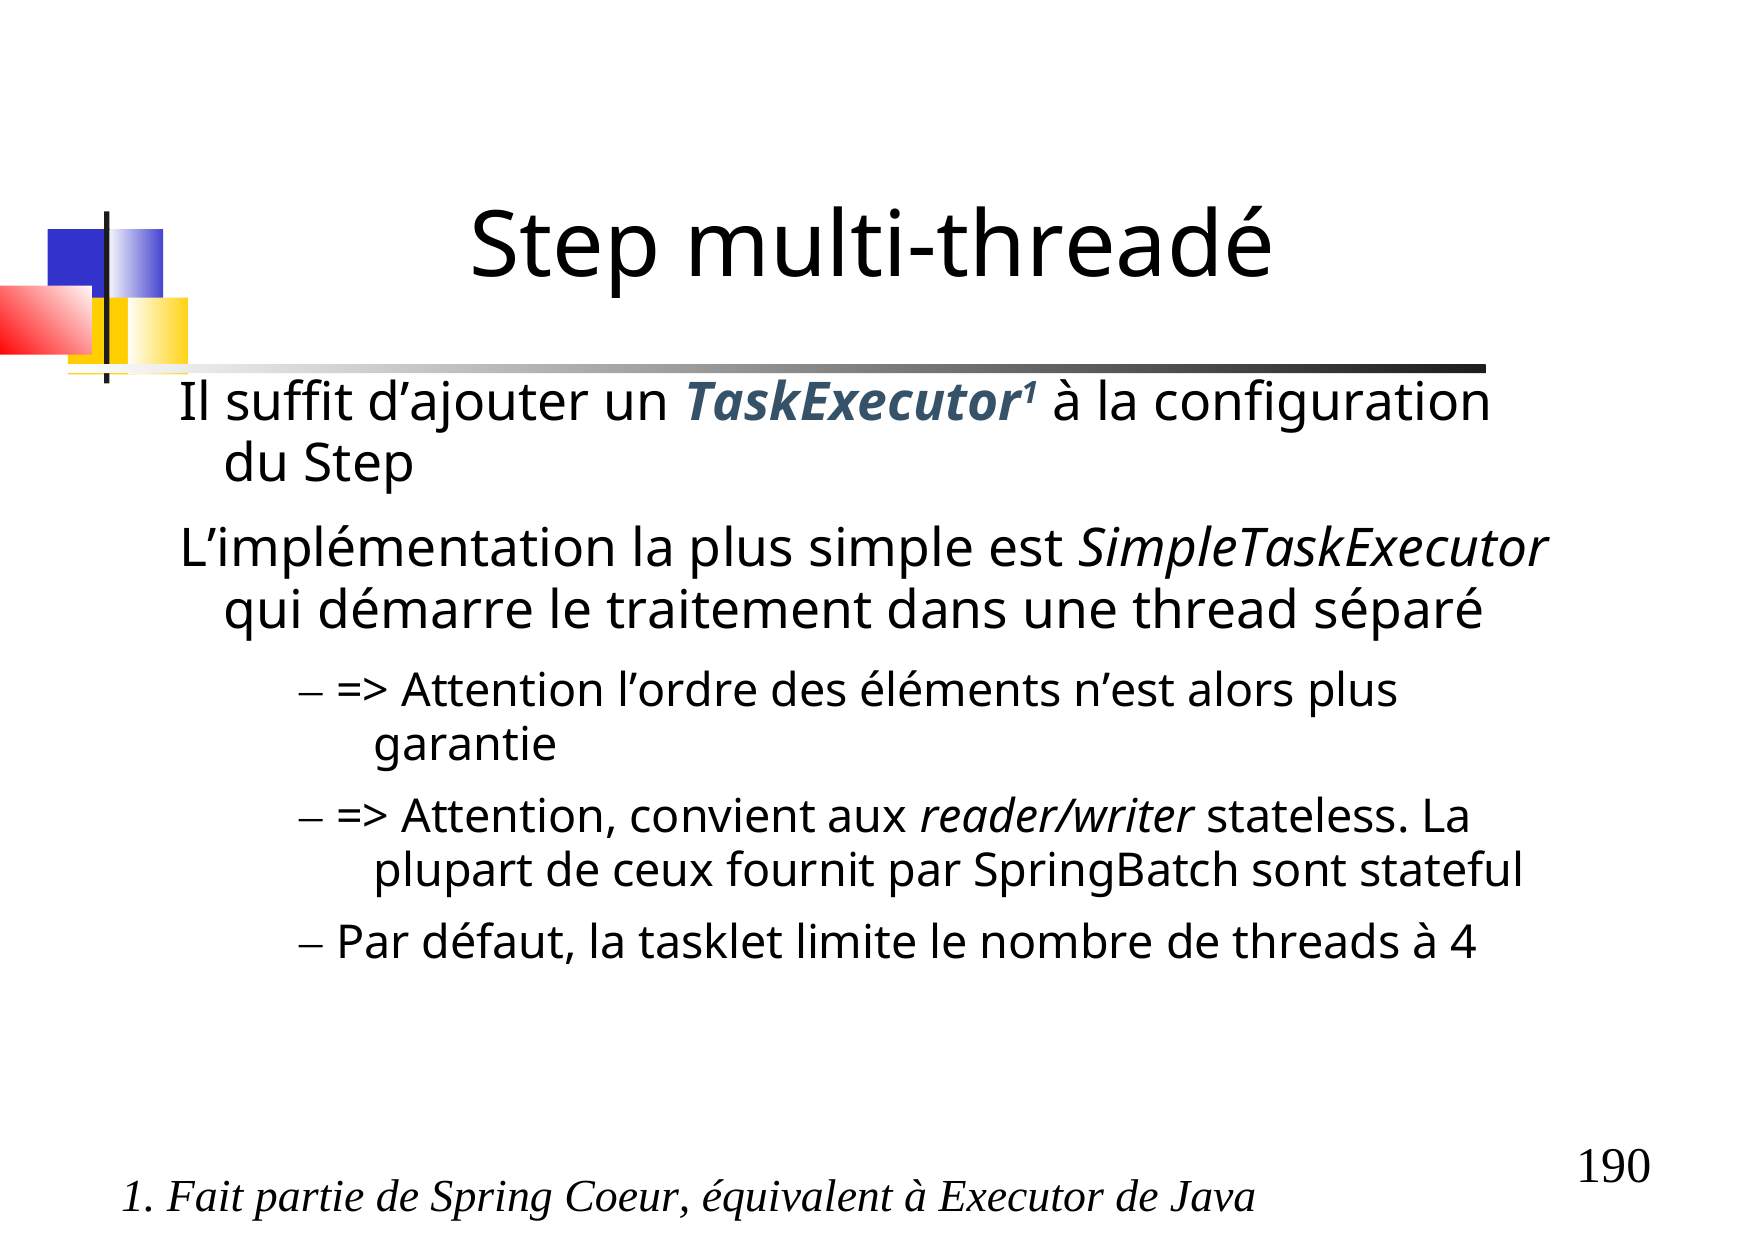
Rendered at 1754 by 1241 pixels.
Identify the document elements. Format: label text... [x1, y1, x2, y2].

list Il suffit d’ajouter un TaskExecutor1 à la configuration du Step L’implémentation la plus simple est SimpleTaskExecutor qui démarre le traitement dans une thread séparé => Attention l’ordre des éléments n’est alors plus garantie => Attention, convient aux reader/writer stateless. La plupart de ceux fournit par SpringBatch sont stateful Par défaut, la tasklet limite le nombre de threads à 4 [179, 371, 1567, 1091]
text_box 1. Fait partie de Spring Coeur, équivalent à Executor de Java [106, 1162, 1273, 1230]
title Step multi-threadé [179, 139, 1567, 351]
